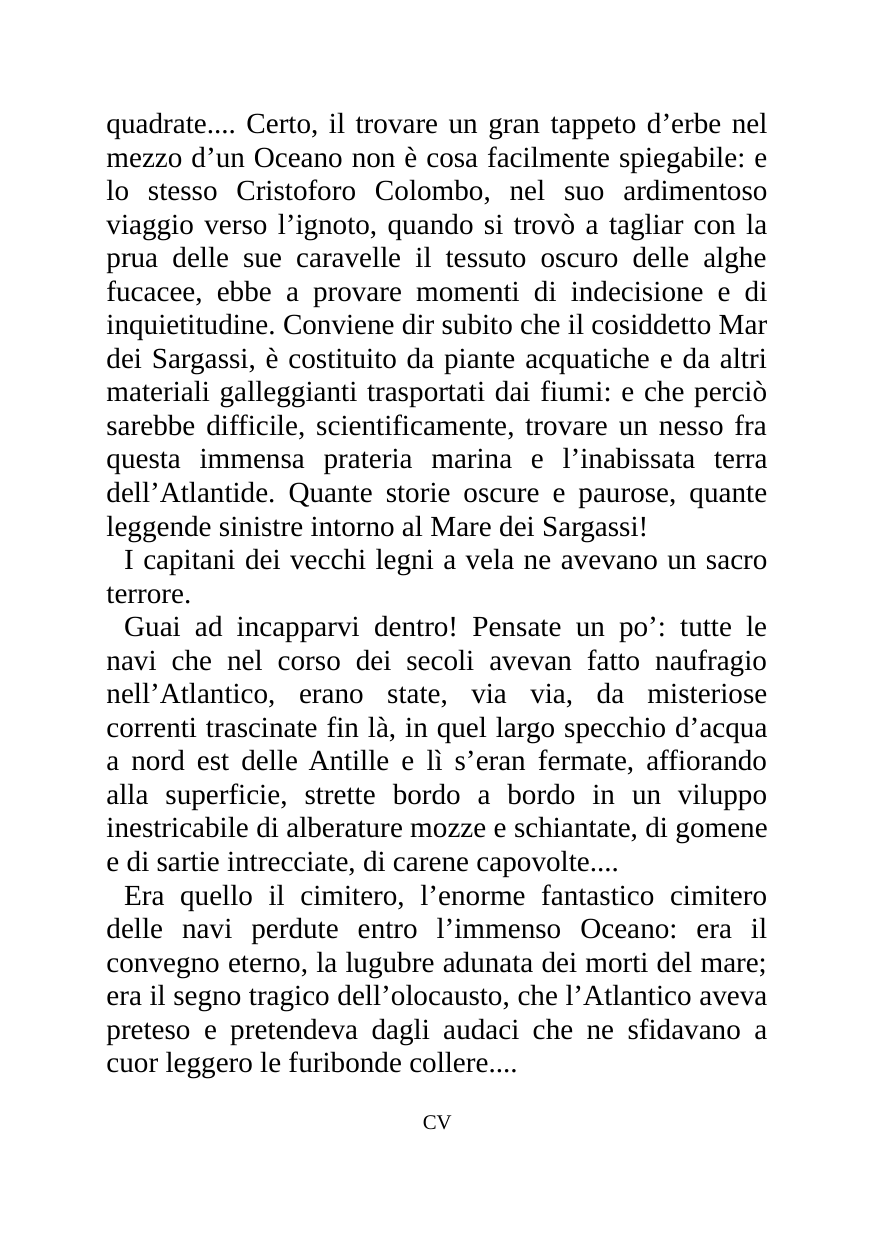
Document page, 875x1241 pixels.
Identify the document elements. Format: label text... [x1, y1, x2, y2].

text quadrate.... Certo, il trovare un gran tappeto d’erbe nel mezzo d’un Oceano non è cosa facilmente spiegabile: e lo stesso Cristoforo Colombo, nel suo ardimentoso viaggio verso l’ignoto, quando si trovò a tagliar con la prua delle sue caravelle il tessuto oscuro delle alghe fucacee, ebbe a provare momenti di indecisione e di inquietitudine. Conviene dir subito che il cosiddetto Mar dei Sargassi, è costituito da piante acquatiche e da altri materiali galleggianti trasportati dai fiumi: e che perciò sarebbe difficile, scientificamente, trovare un nesso fra questa immensa prateria marina e l’inabissata terra dell’Atlantide. Quante storie oscure e paurose, quante leggende sinistre intorno al Mare dei Sargassi! [106, 106, 768, 542]
text Era quello il cimitero, l’enorme fantastico cimitero delle navi perdute entro l’immenso Oceano: era il convegno eterno, la lugubre adunata dei morti del mare; era il segno tragico dell’olocausto, che l’Atlantico aveva preteso e pretendeva dagli audaci che ne sfidavano a cuor leggero le furibonde collere.... [106, 878, 768, 1079]
text Guai ad incapparvi dentro! Pensate un po’: tutte le navi che nel corso dei secoli avevan fatto naufragio nell’Atlantico, erano state, via via, da misteriose correnti trascinate fin là, in quel largo specchio d’acqua a nord est delle Antille e lì s’eran fermate, affiorando alla superficie, strette bordo a bordo in un viluppo inestricabile di alberature mozze e schiantate, di gomene e di sartie intrecciate, di carene capovolte.... [106, 609, 768, 878]
text I capitani dei vecchi legni a vela ne avevano un sacro terrore. [106, 542, 768, 609]
